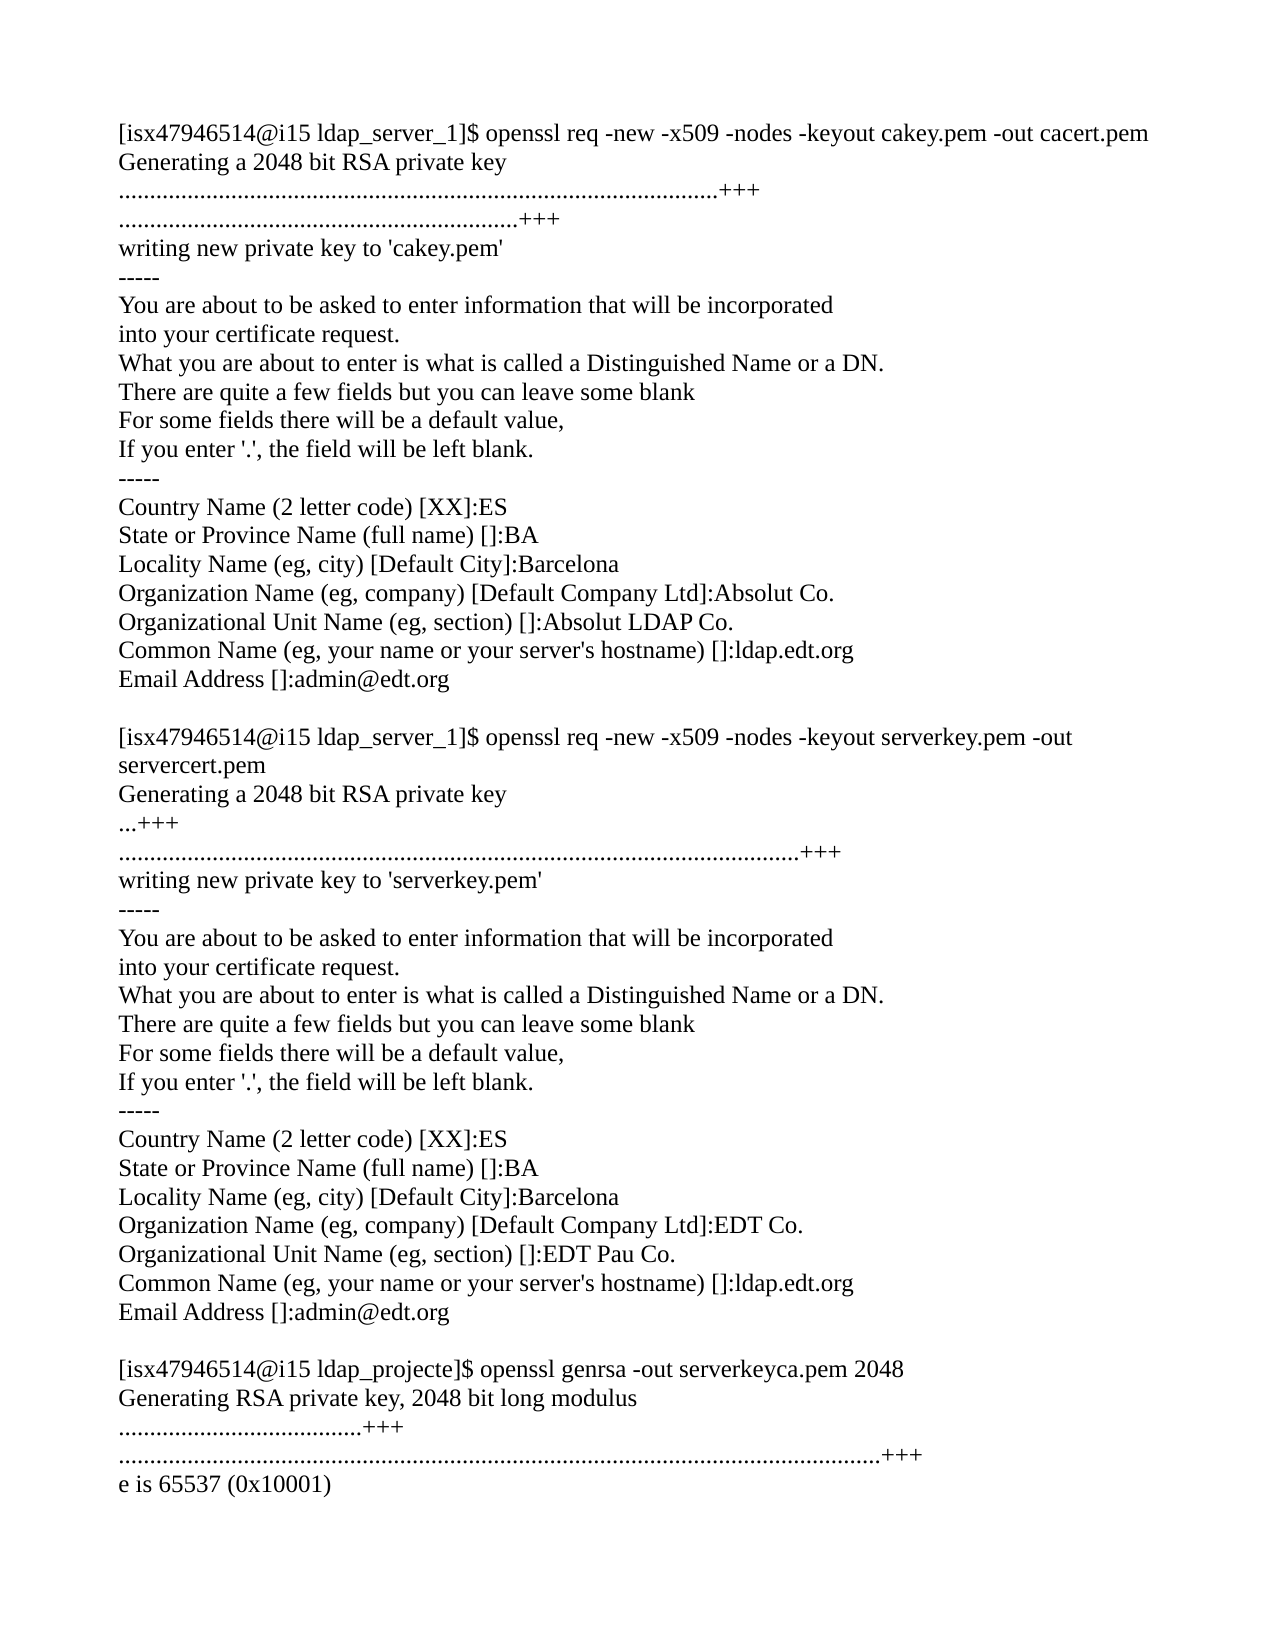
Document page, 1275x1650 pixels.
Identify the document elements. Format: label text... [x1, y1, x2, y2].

text If you enter '.', the field will be left blank. [118, 1067, 1157, 1096]
text into your certificate request. [118, 952, 1157, 981]
text ----- [118, 463, 1157, 492]
text There are quite a few fields but you can leave some blank [118, 377, 1157, 406]
text .............................................................................................................+++ [118, 837, 1157, 866]
text e is 65537 (0x10001) [118, 1469, 1157, 1498]
text Common Name (eg, your name or your server's hostname) []:ldap.edt.org [118, 636, 1157, 664]
text ................................................................................................+++ [118, 176, 1157, 204]
text ..........................................................................................................................+++ [118, 1441, 1157, 1469]
text Locality Name (eg, city) [Default City]:Barcelona [118, 1182, 1157, 1211]
text Email Address []:admin@edt.org [118, 1297, 1157, 1326]
text [isx47946514@i15 ldap_server_1]$ openssl req -new -x509 -nodes -keyout serverkey.pem -out servercert.pem [118, 722, 1157, 779]
text State or Province Name (full name) []:BA [118, 521, 1157, 549]
text Generating RSA private key, 2048 bit long modulus [118, 1383, 1157, 1412]
text Country Name (2 letter code) [XX]:ES [118, 1124, 1157, 1153]
text Common Name (eg, your name or your server's hostname) []:ldap.edt.org [118, 1268, 1157, 1297]
text What you are about to enter is what is called a Distinguished Name or a DN. [118, 981, 1157, 1009]
text Locality Name (eg, city) [Default City]:Barcelona [118, 549, 1157, 578]
text .......................................+++ [118, 1412, 1157, 1441]
text State or Province Name (full name) []:BA [118, 1153, 1157, 1182]
text Generating a 2048 bit RSA private key [118, 147, 1157, 176]
text ................................................................+++ [118, 204, 1157, 233]
text There are quite a few fields but you can leave some blank [118, 1009, 1157, 1038]
text If you enter '.', the field will be left blank. [118, 434, 1157, 463]
text ----- [118, 894, 1157, 923]
text Organizational Unit Name (eg, section) []:EDT Pau Co. [118, 1239, 1157, 1268]
text You are about to be asked to enter information that will be incorporated [118, 291, 1157, 319]
text ----- [118, 1096, 1157, 1124]
text ...+++ [118, 808, 1157, 837]
text Organizational Unit Name (eg, section) []:Absolut LDAP Co. [118, 607, 1157, 636]
text For some fields there will be a default value, [118, 1038, 1157, 1067]
text writing new private key to 'cakey.pem' [118, 233, 1157, 262]
text For some fields there will be a default value, [118, 406, 1157, 434]
text What you are about to enter is what is called a Distinguished Name or a DN. [118, 348, 1157, 377]
text [isx47946514@i15 ldap_server_1]$ openssl req -new -x509 -nodes -keyout cakey.pem -out cacert.pem [118, 118, 1157, 147]
text Email Address []:admin@edt.org [118, 664, 1157, 693]
text Generating a 2048 bit RSA private key [118, 779, 1157, 808]
text writing new private key to 'serverkey.pem' [118, 866, 1157, 894]
text Organization Name (eg, company) [Default Company Ltd]:Absolut Co. [118, 578, 1157, 607]
text ----- [118, 262, 1157, 291]
text You are about to be asked to enter information that will be incorporated [118, 923, 1157, 952]
text Country Name (2 letter code) [XX]:ES [118, 492, 1157, 521]
text [isx47946514@i15 ldap_projecte]$ openssl genrsa -out serverkeyca.pem 2048 [118, 1354, 1157, 1383]
text into your certificate request. [118, 319, 1157, 348]
text Organization Name (eg, company) [Default Company Ltd]:EDT Co. [118, 1211, 1157, 1239]
